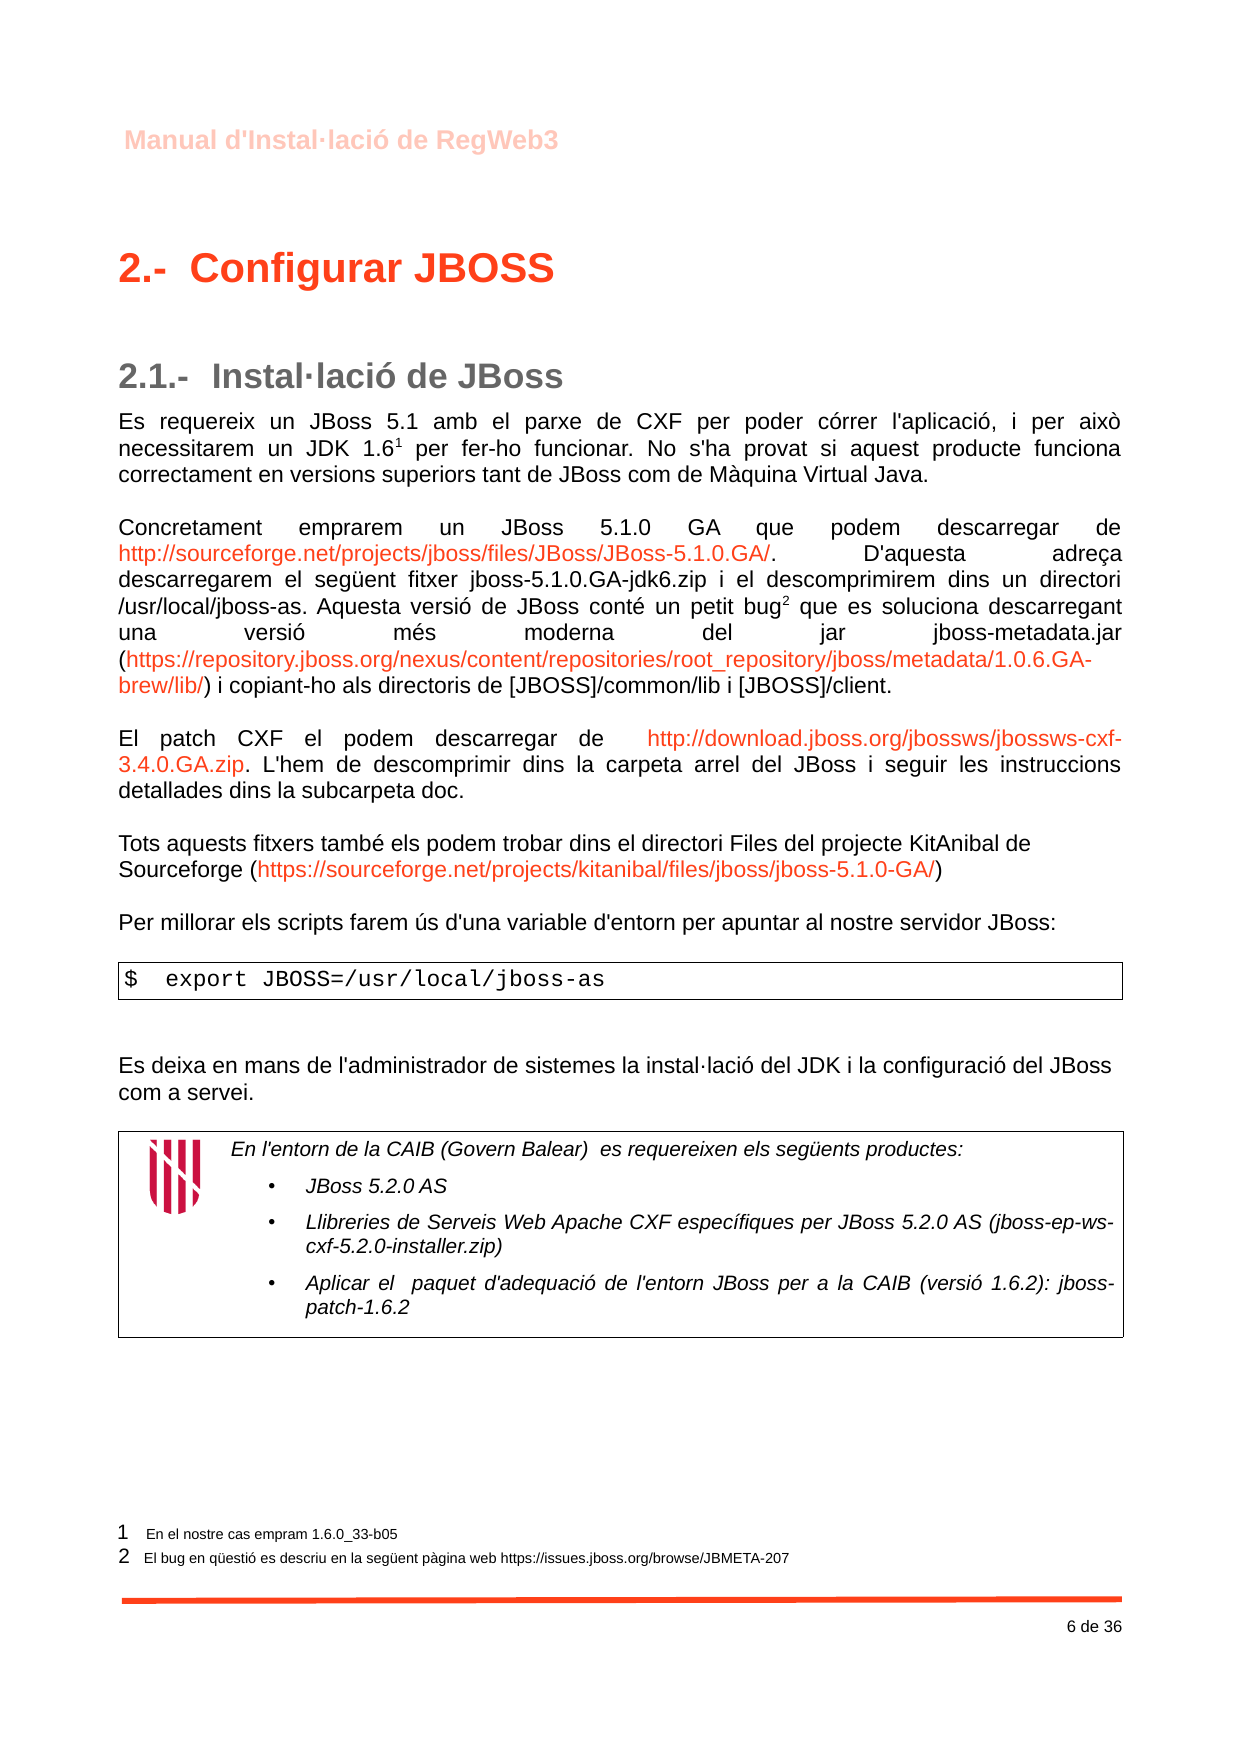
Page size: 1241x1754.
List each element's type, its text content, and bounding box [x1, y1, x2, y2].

text Tots aquests fitxers també els podem trobar dins el directori Files del projecte KitAnibal de Sourceforge (https://sourceforge.net/projects/kitanibal/files/jboss/jboss-5.1.0-GA/) [118, 830, 1122, 883]
table_header $ export JBOSS=/usr/local/jboss-as [119, 963, 1122, 999]
text Es deixa en mans de l'administrador de sistemes la instal·lació del JDK i la configuració del JBoss com a servei. [118, 1052, 1122, 1105]
text En el nostre cas empram 1.6.0_33-b05 [117, 1520, 1122, 1544]
text Per millorar els scripts farem ús d'una variable d'entorn per apuntar al nostre servidor JBoss: [118, 909, 1122, 935]
text El patch CXF el podem descarregar de http://download.jboss.org/jbossws/jbossws-cxf-3.4.0.GA.zip. L'hem de descomprimir dins la carpeta arrel del JBoss i seguir les instruccions detallades dins la subcarpeta doc. [118, 724, 1122, 804]
table_header En l'entorn de la CAIB (Govern Balear) es requereixen els següents productes: JBoss 5.2.0 AS Llibreries de Serveis Web Apache CXF específiques per JBoss 5.2.0 AS (jboss-ep-ws-cxf-5.2.0-installer.zip) Aplicar el paquet d'adequació de l'entorn JBoss per a la CAIB (versió 1.6.2): jboss-patch-1.6.2 [225, 1132, 1123, 1337]
subtitle Configurar JBOSS [118, 243, 1122, 291]
text Concretament emprarem un JBoss 5.1.0 GA que podem descarregar de http://sourceforge.net/projects/jboss/files/JBoss/JBoss-5.1.0.GA/. D'aquesta adreça descarregarem el següent fitxer jboss-5.1.0.GA-jdk6.zip i el descomprimirem dins un directori /usr/local/jboss-as. Aquesta versió de JBoss conté un petit bug que es soluciona descarregant una versió més moderna del jar jboss-metadata.jar (https://repository.jboss.org/nexus/content/repositories/root_repository/jboss/metadata/1.0.6.GA-brew/lib/) i copiant-ho als directoris de [JBOSS]/common/lib i [JBOSS]/client. [118, 514, 1122, 698]
subtitle Instal·lació de JBoss [118, 355, 1122, 396]
picture [145, 1137, 203, 1216]
table_header [119, 1132, 225, 1337]
text El bug en qüestió es descriu en la següent pàgina web https://issues.jboss.org/browse/JBMETA-207 [118, 1544, 1122, 1568]
text Es requereix un JBoss 5.1 amb el parxe de CXF per poder córrer l'aplicació, i per això necessitarem un JDK 1.6 per fer-ho funcionar. No s'ha provat si aquest producte funciona correctament en versions superiors tant de JBoss com de Màquina Virtual Java. [118, 408, 1122, 487]
